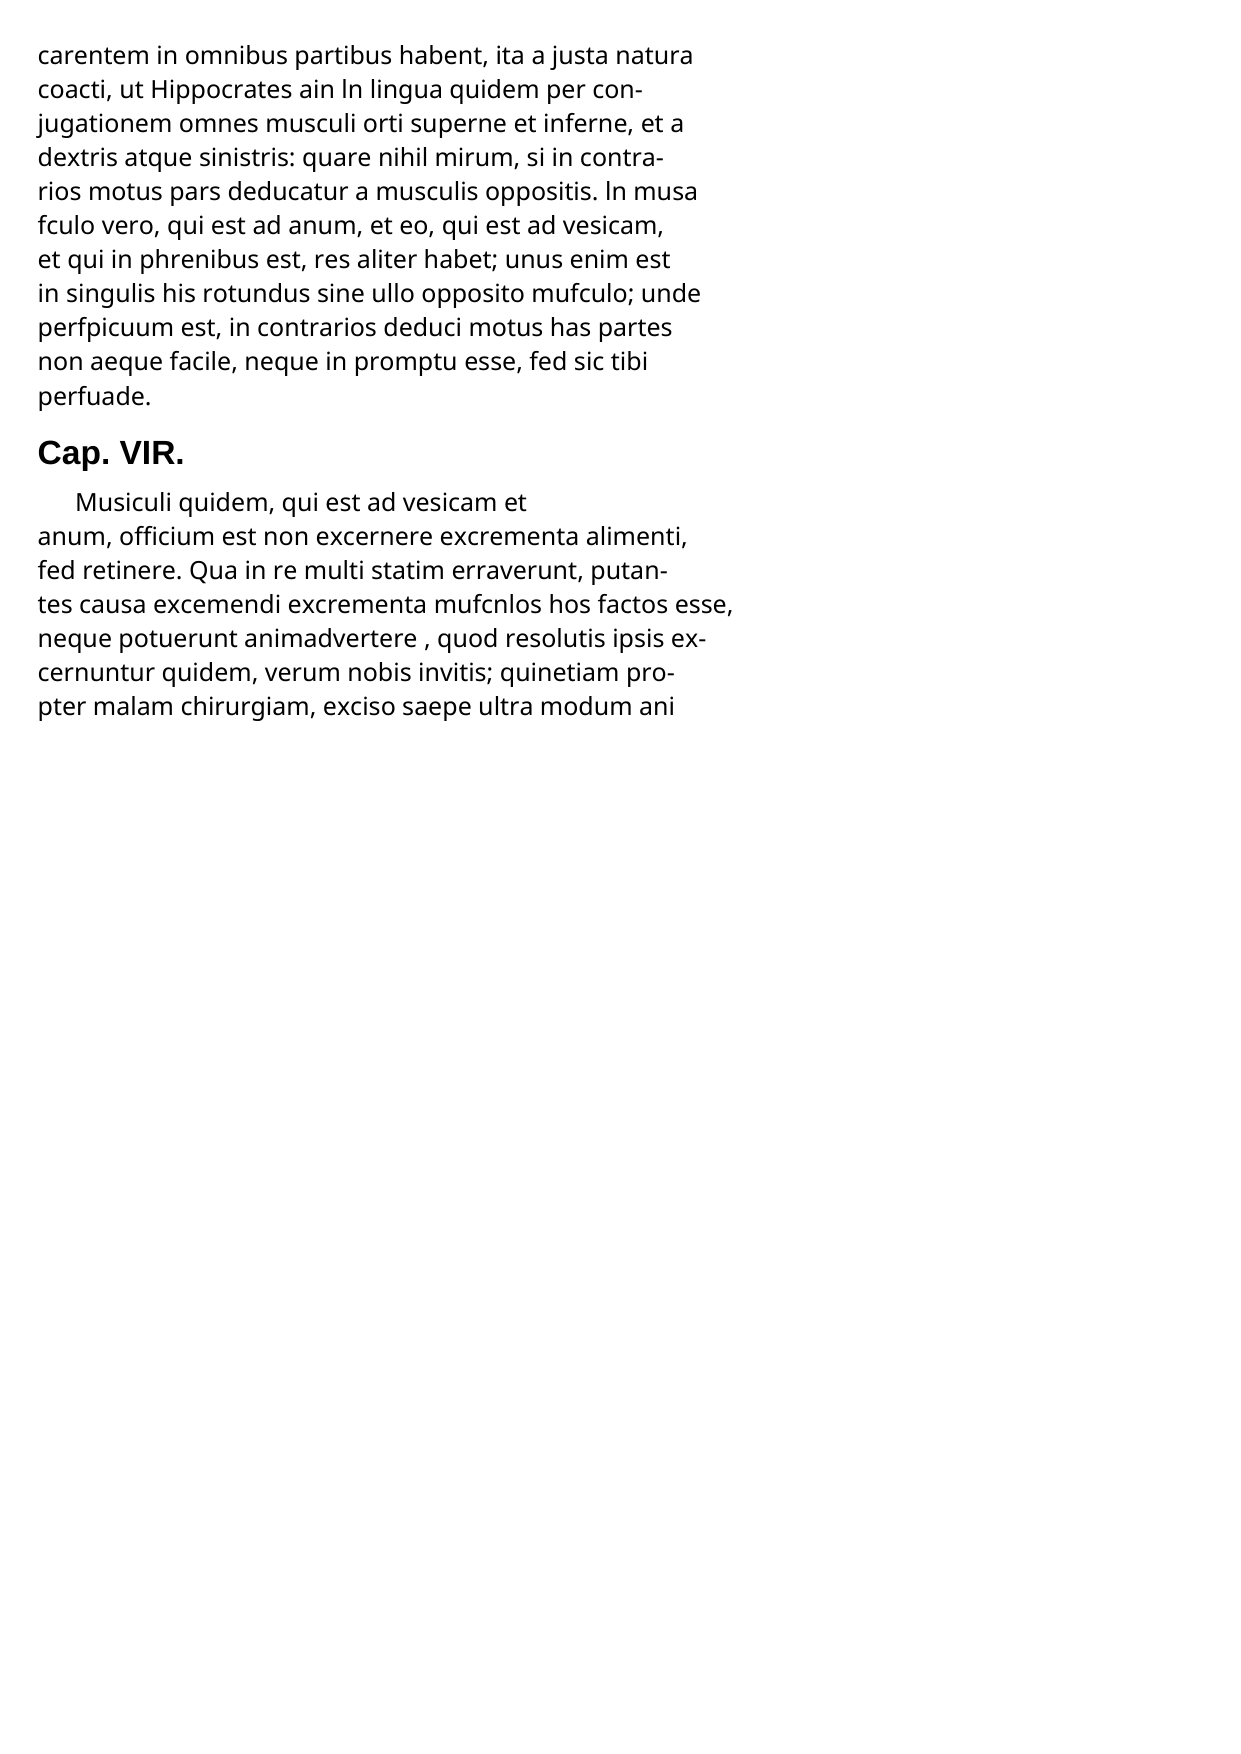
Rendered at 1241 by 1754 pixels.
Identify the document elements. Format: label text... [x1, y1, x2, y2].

text carentem in omnibus partibus habent, ita a justa natura coacti, ut Hippocrates ain ln lingua quidem per con- jugationem omnes musculi orti superne et inferne, et a dextris atque sinistris: quare nihil mirum, si in contra- rios motus pars deducatur a musculis oppositis. ln musa fculo vero, qui est ad anum, et eo, qui est ad vesicam, et qui in phrenibus est, res aliter habet; unus enim est in singulis his rotundus sine ullo opposito mufculo; unde perfpicuum est, in contrarios deduci motus has partes non aeque facile, neque in promptu esse, fed sic tibi perfuade. [37, 37, 1203, 412]
text Musiculi quidem, qui est ad vesicam et anum, officium est non excernere excrementa alimenti, fed retinere. Qua in re multi statim erraverunt, putan- tes causa excemendi excrementa mufcnlos hos factos esse, neque potuerunt animadvertere , quod resolutis ipsis ex- cernuntur quidem, verum nobis invitis; quinetiam pro- pter malam chirurgiam, exciso saepe ultra modum ani [37, 484, 1203, 723]
subtitle Cap. VIR. [37, 433, 1203, 472]
